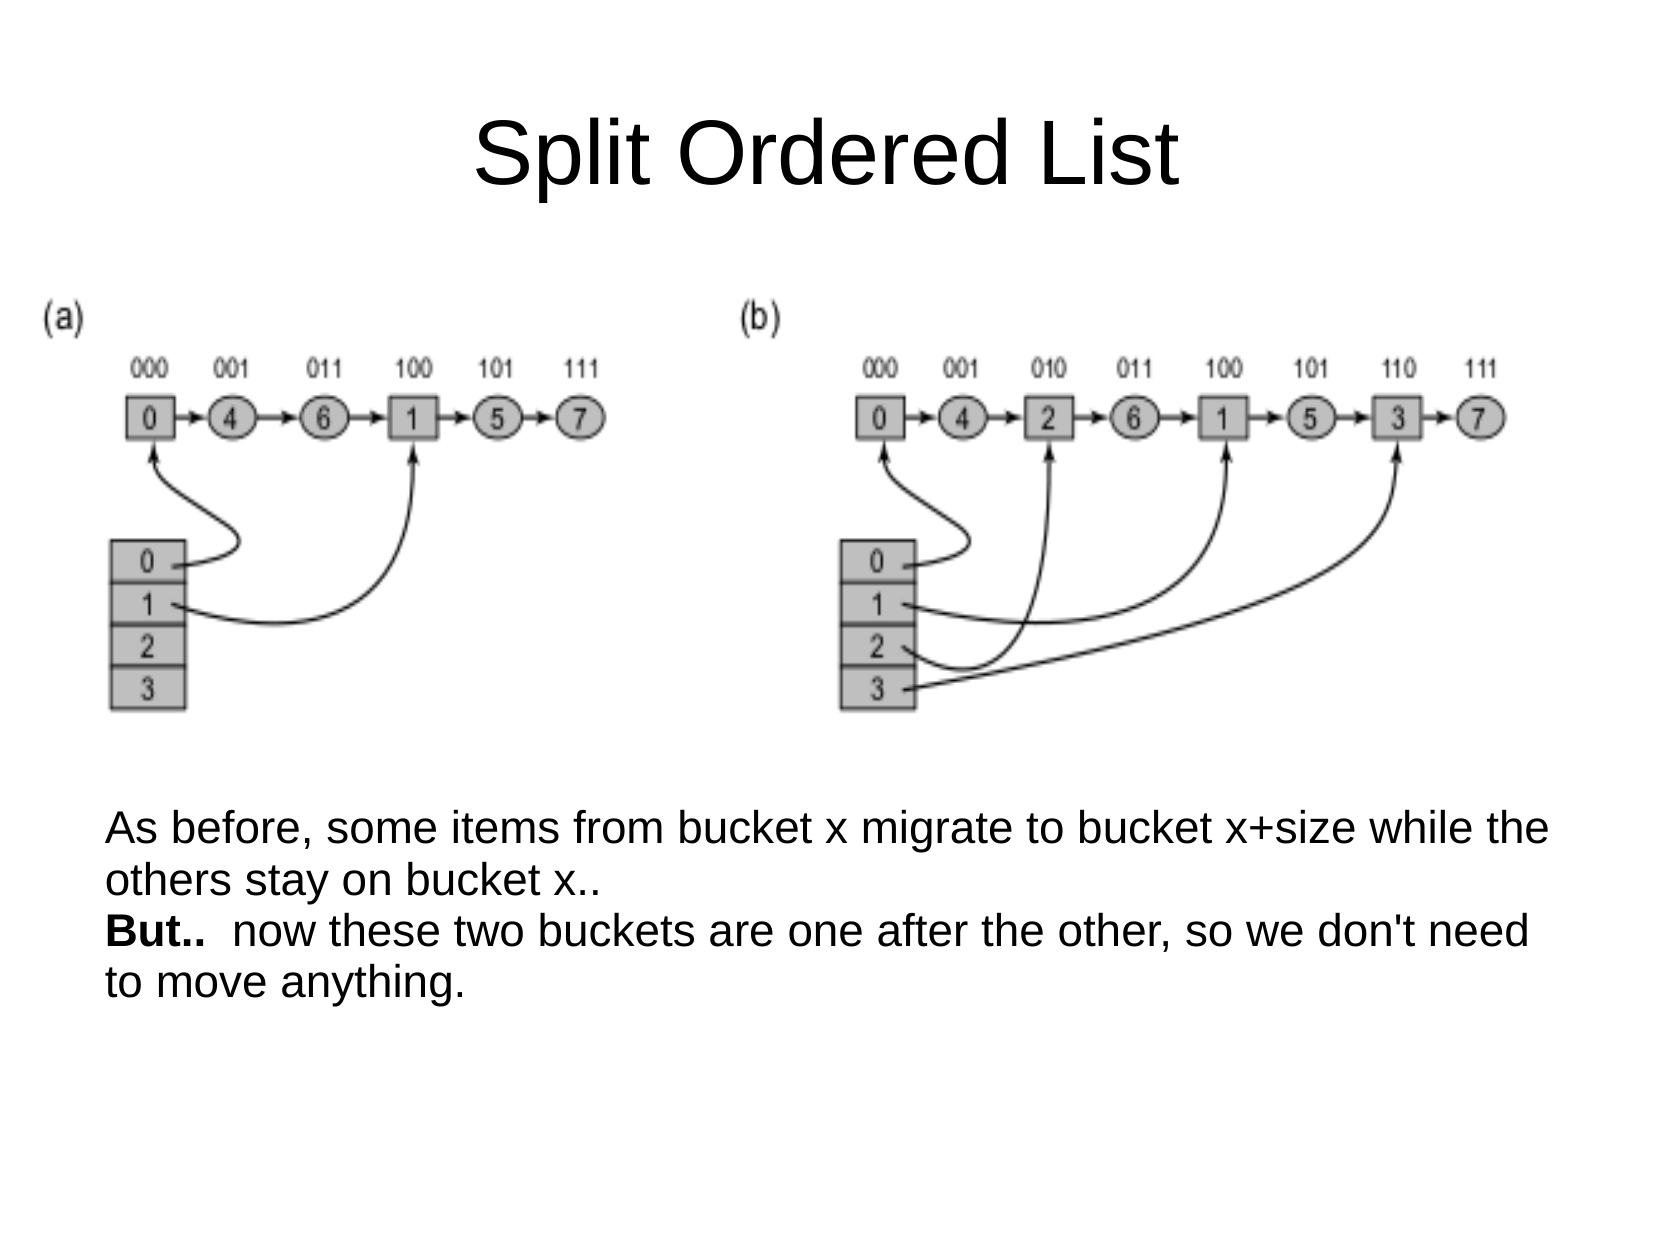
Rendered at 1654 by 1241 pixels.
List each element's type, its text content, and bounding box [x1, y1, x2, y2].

title Split Ordered List [82, 49, 1571, 254]
picture [0, 254, 1621, 751]
text_box As before, some items from bucket x migrate to bucket x+size while the others stay on bucket x.. But.. now these two buckets are one after the other, so we don't need to move anything. [90, 795, 1571, 1015]
